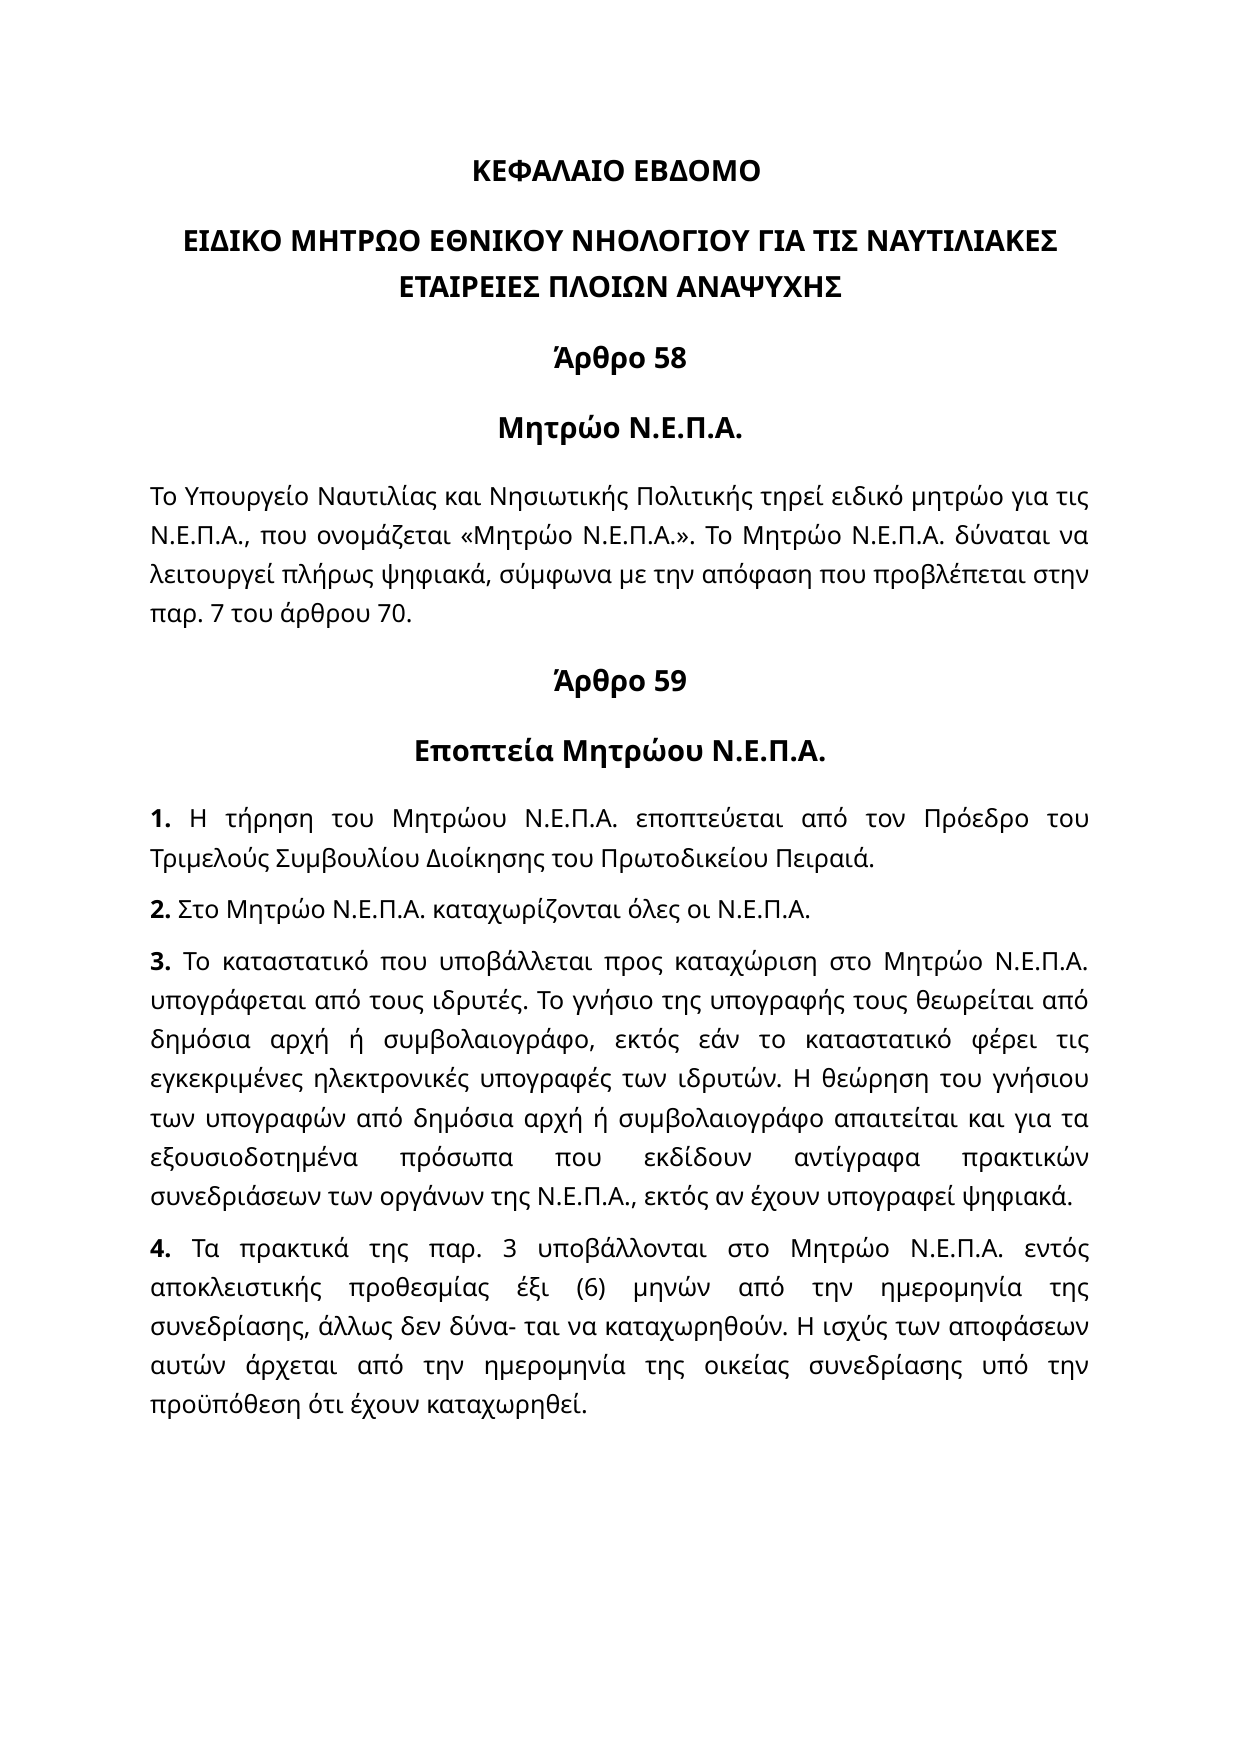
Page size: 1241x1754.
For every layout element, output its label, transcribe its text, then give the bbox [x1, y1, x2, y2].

text 1. Η τήρηση του Μητρώου Ν.Ε.Π.Α. εποπτεύεται από τον Πρόεδρο του Τριμελούς Συμβουλίου Διοίκησης του Πρωτοδικείου Πειραιά. [150, 801, 1090, 874]
subtitle Άρθρο 58 [150, 337, 1090, 377]
subtitle Εποπτεία Μητρώου Ν.Ε.Π.Α. [150, 730, 1090, 770]
subtitle ΚΕΦΑΛΑΙΟ ΕΒΔΟΜΟ [150, 150, 1090, 190]
text 2. Στο Μητρώο Ν.Ε.Π.Α. καταχωρίζονται όλες οι Ν.Ε.Π.Α. [150, 892, 1090, 926]
subtitle Μητρώο Ν.Ε.Π.Α. [150, 407, 1090, 447]
subtitle ΕΙΔΙΚΟ ΜΗΤΡΩΟ ΕΘΝΙΚΟΥ ΝΗΟΛΟΓΙΟΥ ΓΙΑ ΤΙΣ ΝΑΥΤΙΛΙΑΚΕΣ ΕΤΑΙΡΕΙΕΣ ΠΛΟΙΩΝ ΑΝΑΨΥΧΗΣ [150, 221, 1090, 306]
subtitle Άρθρο 59 [150, 660, 1090, 699]
text Το Υπουργείο Ναυτιλίας και Νησιωτικής Πολιτικής τηρεί ειδικό μητρώο για τις Ν.Ε.Π.Α., που ονομάζεται «Μητρώο Ν.Ε.Π.Α.». Το Μητρώο Ν.Ε.Π.Α. δύναται να λειτουργεί πλήρως ψηφιακά, σύμφωνα με την απόφαση που προβλέπεται στην παρ. 7 του άρθρου 70. [150, 478, 1090, 630]
text 3. Το καταστατικό που υποβάλλεται προς καταχώριση στο Μητρώο Ν.Ε.Π.Α. υπογράφεται από τους ιδρυτές. Το γνήσιο της υπογραφής τους θεωρείται από δημόσια αρχή ή συμβολαιογράφο, εκτός εάν το καταστατικό φέρει τις εγκεκριμένες ηλεκτρονικές υπογραφές των ιδρυτών. Η θεώρηση του γνήσιου των υπογραφών από δημόσια αρχή ή συμβολαιογράφο απαιτείται και για τα εξουσιοδοτημένα πρόσωπα που εκδίδουν αντίγραφα πρακτικών συνεδριάσεων των οργάνων της Ν.Ε.Π.Α., εκτός αν έχουν υπογραφεί ψηφιακά. [150, 943, 1090, 1213]
text 4. Τα πρακτικά της παρ. 3 υποβάλλονται στο Μητρώο Ν.Ε.Π.Α. εντός αποκλειστικής προθεσμίας έξι (6) μηνών από την ημερομηνία της συνεδρίασης, άλλως δεν δύνα- ται να καταχωρηθούν. Η ισχύς των αποφάσεων αυτών άρχεται από την ημερομηνία της οικείας συνεδρίασης υπό την προϋπόθεση ότι έχουν καταχωρηθεί. [150, 1230, 1090, 1421]
